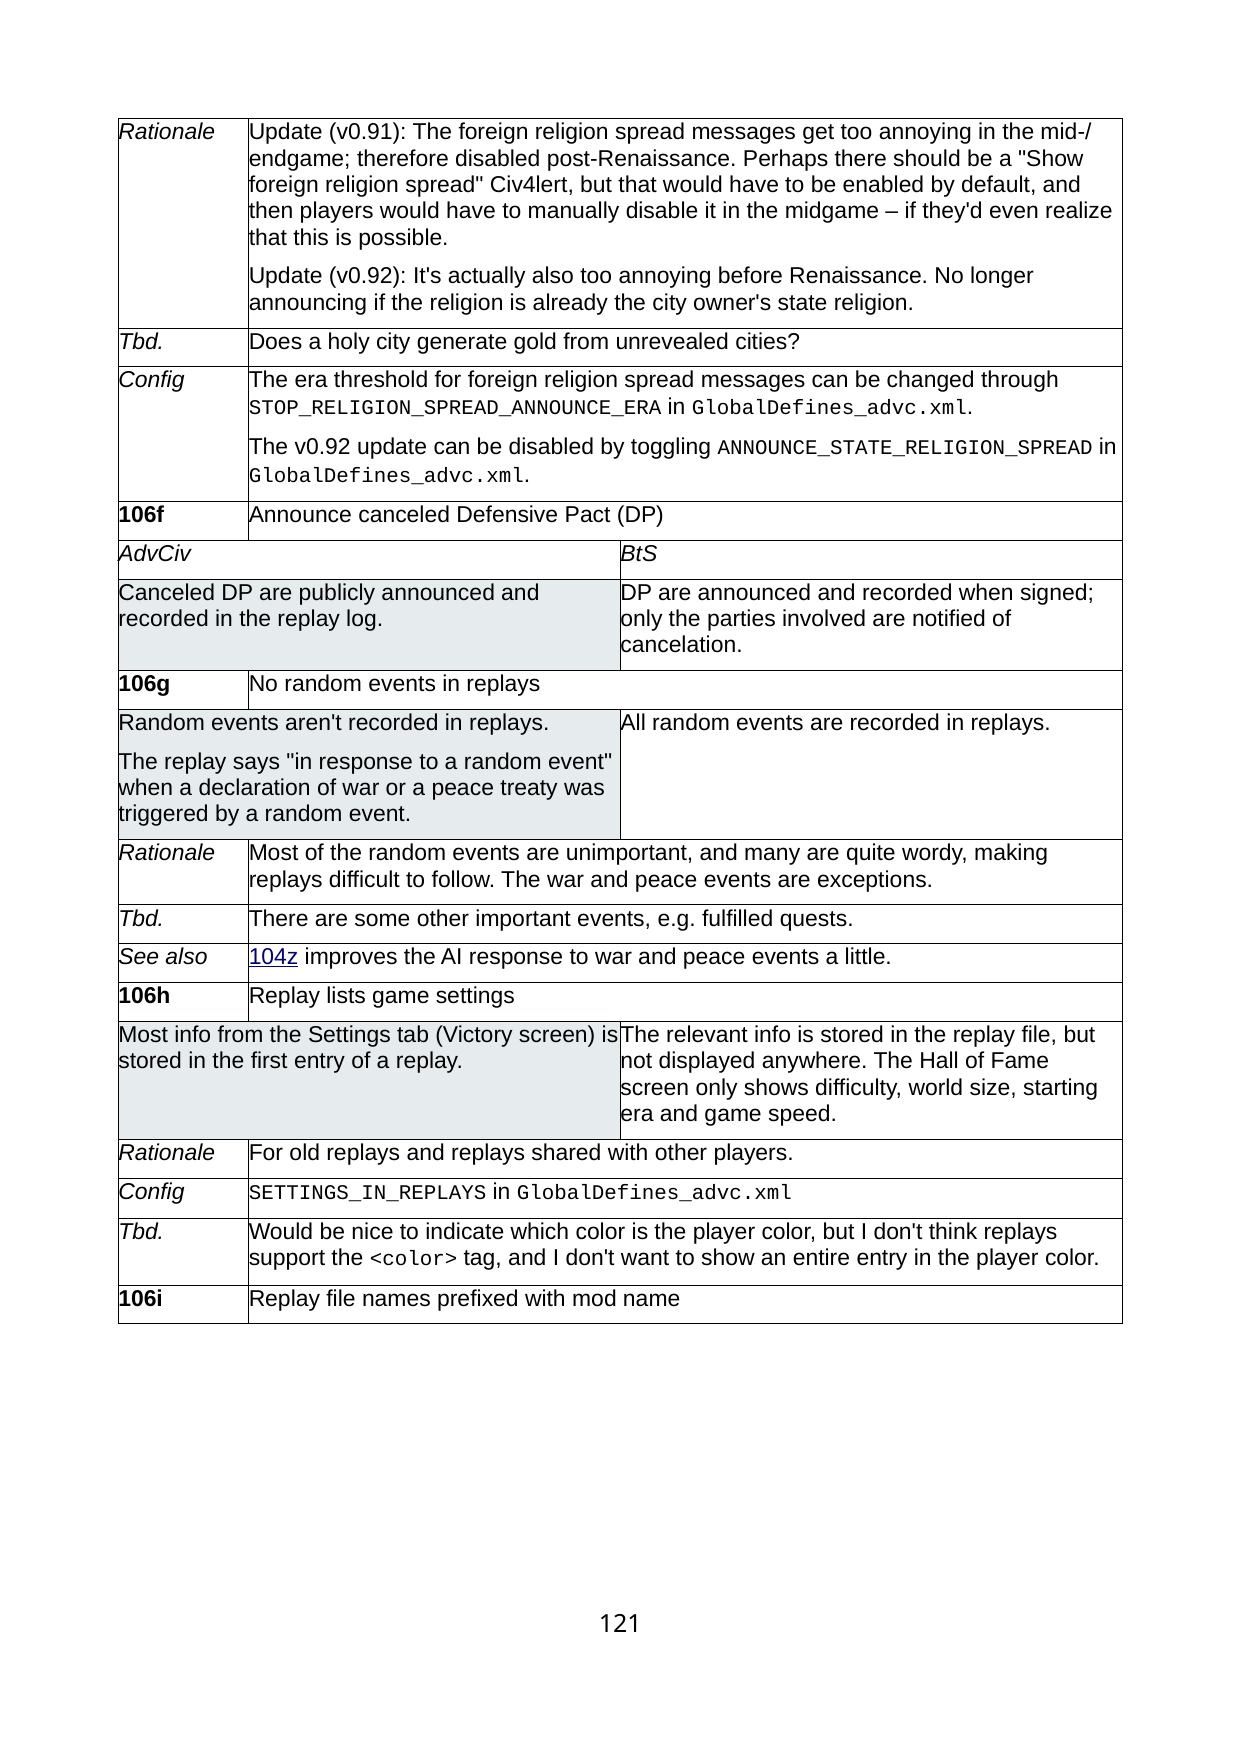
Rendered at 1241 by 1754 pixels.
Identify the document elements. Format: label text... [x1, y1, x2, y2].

table_cell 106h [119, 983, 248, 1021]
table_cell Tbd. [119, 1219, 248, 1284]
table_cell DP are announced and recorded when signed; only the parties involved are notified of cancelation. [621, 580, 1122, 670]
table_cell For old replays and replays shared with other players. [249, 1140, 1122, 1178]
table_cell Rationale [119, 840, 248, 904]
table_cell Rationale [119, 1140, 248, 1178]
table_cell Announce canceled Defensive Pact (DP) [249, 502, 1122, 539]
table_cell Config [119, 1179, 248, 1218]
table_cell 104z improves the AI response to war and peace events a little. [249, 944, 1122, 982]
table_cell No random events in replays [249, 671, 1122, 709]
table_cell Would be nice to indicate which color is the player color, but I don't think replays support the <color> tag, and I don't want to show an entire entry in the player color. [249, 1219, 1122, 1284]
table_cell The era threshold for foreign religion spread messages can be changed through STOP_RELIGION_SPREAD_ANNOUNCE_ERA in GlobalDefines_advc.xml. The v0.92 update can be disabled by toggling ANNOUNCE_STATE_RELIGION_SPREAD in GlobalDefines_advc.xml. [249, 367, 1122, 501]
table_cell Tbd. [119, 329, 248, 366]
table_cell The relevant info is stored in the replay file, but not displayed anywhere. The Hall of Fame screen only shows difficulty, world size, starting era and game speed. [621, 1022, 1122, 1139]
table_cell Replay lists game settings [249, 983, 1122, 1021]
table_cell Config [119, 367, 248, 501]
table_cell SETTINGS_IN_REPLAYS in GlobalDefines_advc.xml [249, 1179, 1122, 1218]
table_cell Update (v0.91): The foreign religion spread messages get too annoying in the mid-/ endgame; therefore disabled post-Renaissance. Perhaps there should be a "Show foreign religion spread" Civ4lert, but that would have to be enabled by default, and then players would have to manually disable it in the midgame – if they'd even realize that this is possible. Update (v0.92): It's actually also too annoying before Renaissance. No longer announcing if the religion is already the city owner's state religion. [249, 119, 1122, 327]
table_cell 106i [119, 1286, 248, 1323]
table_cell BtS [621, 541, 1122, 578]
table_cell Tbd. [119, 905, 248, 943]
table_cell 106g [119, 671, 248, 709]
table_cell AdvCiv [119, 541, 620, 578]
table_cell All random events are recorded in replays. [621, 710, 1122, 839]
table_cell Most info from the Settings tab (Victory screen) is stored in the first entry of a replay. [119, 1022, 620, 1139]
table_cell Most of the random events are unimportant, and many are quite wordy, making replays difficult to follow. The war and peace events are exceptions. [249, 840, 1122, 904]
table_cell Does a holy city generate gold from unrevealed cities? [249, 329, 1122, 366]
table_cell Random events aren't recorded in replays. The replay says "in response to a random event" when a declaration of war or a peace treaty was triggered by a random event. [119, 710, 620, 839]
table_cell See also [119, 944, 248, 982]
table_cell There are some other important events, e.g. fulfilled quests. [249, 905, 1122, 943]
table_cell Rationale [119, 119, 248, 327]
table_cell 106f [119, 502, 248, 539]
table_cell Canceled DP are publicly announced and recorded in the replay log. [119, 580, 620, 670]
table_cell Replay file names prefixed with mod name [249, 1286, 1122, 1323]
